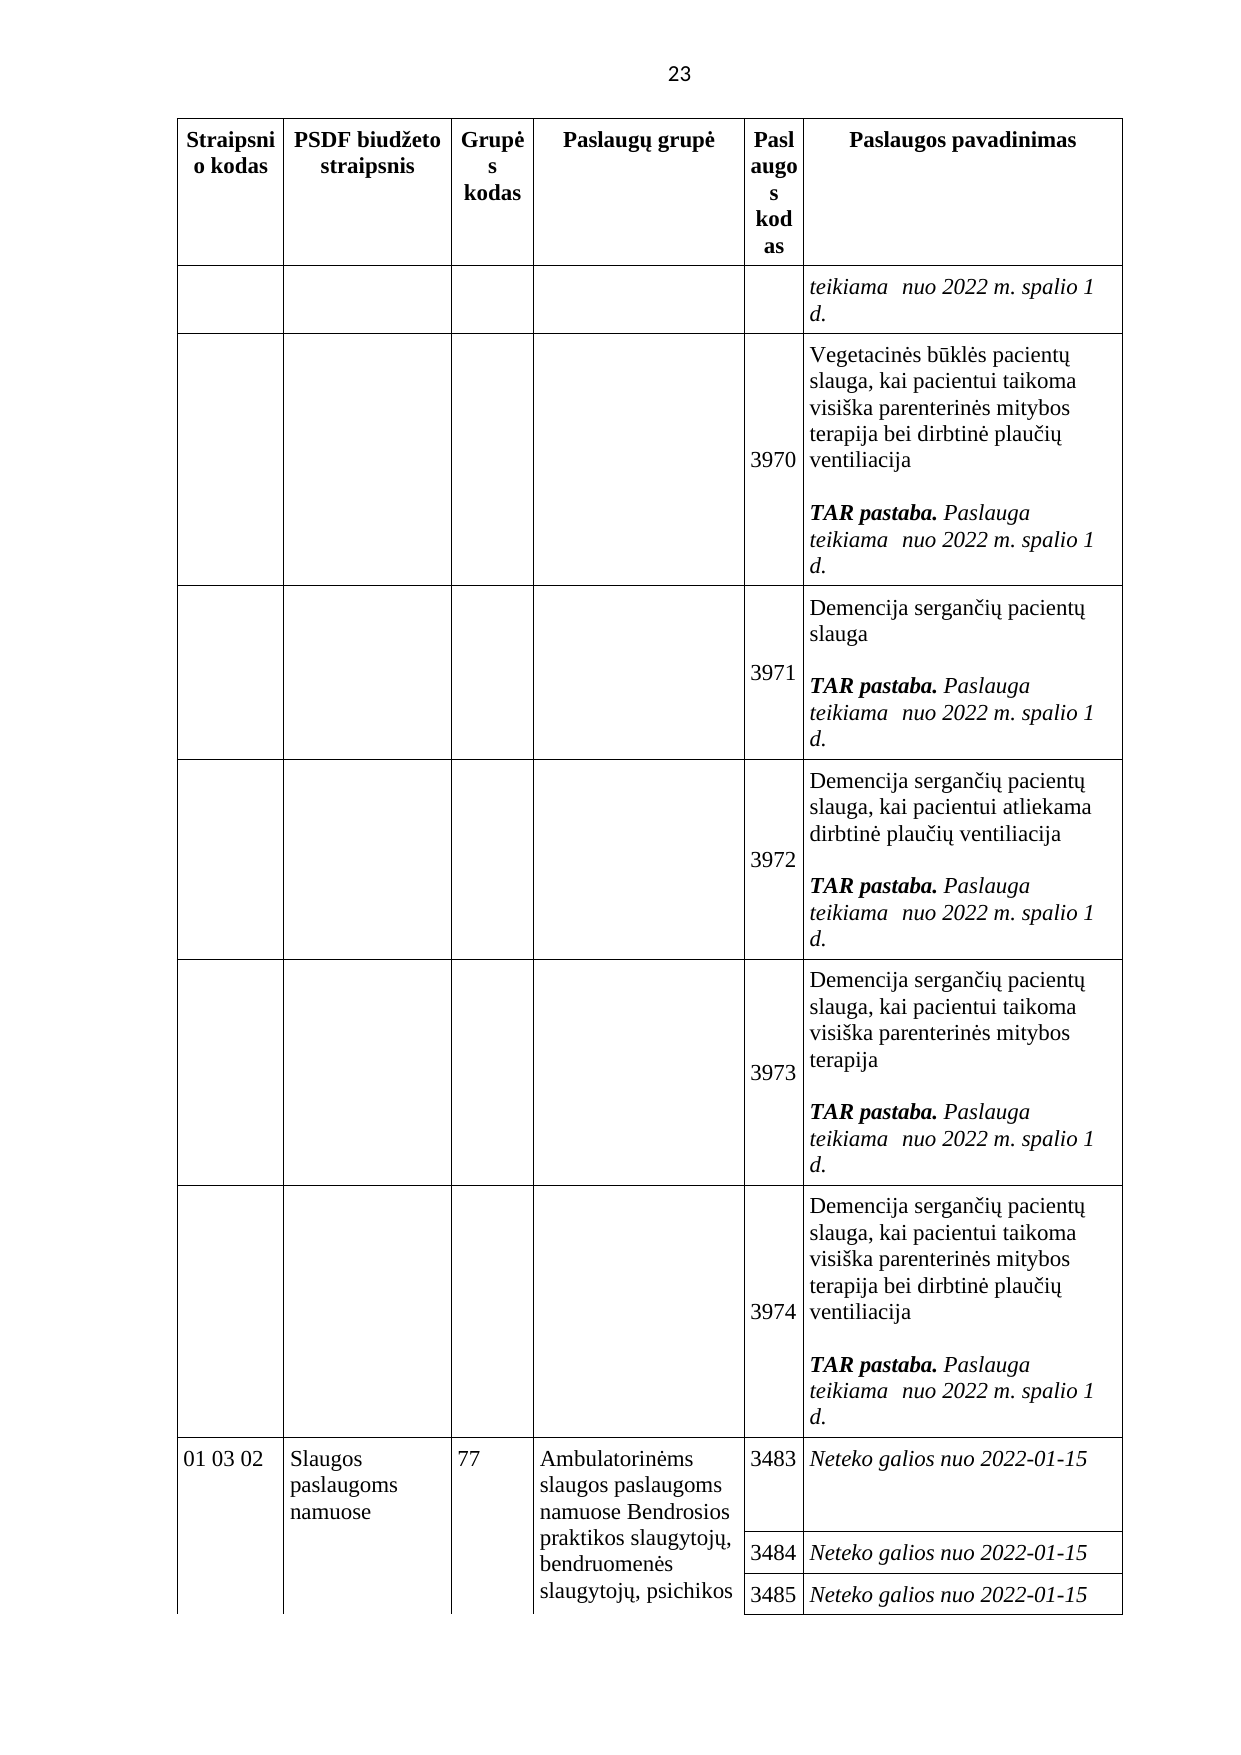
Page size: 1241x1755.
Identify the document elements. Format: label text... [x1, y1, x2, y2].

table_cell [178, 334, 283, 585]
table_cell Slaugos paslaugoms namuose [284, 1438, 451, 1531]
table_header Straipsnio kodas [178, 119, 283, 265]
table_cell 3484 [745, 1532, 803, 1573]
table_cell teikiama nuo 2022 m. spalio 1 d. [804, 266, 1122, 333]
table_cell [534, 1186, 744, 1437]
table_cell Neteko galios nuo 2022-01-15 [804, 1532, 1122, 1573]
table_cell Demencija sergančių pacientų slauga, kai pacientui atliekama dirbtinė plaučių ventiliacija TAR pastaba. Paslauga teikiama nuo 2022 m. spalio 1 d. [804, 760, 1122, 958]
table_cell [534, 960, 744, 1184]
table_cell 3970 [745, 334, 803, 585]
table_cell [452, 1531, 533, 1573]
table_cell [284, 1531, 451, 1573]
table_cell [452, 586, 533, 759]
table_cell [745, 266, 803, 333]
table_cell [178, 1186, 283, 1437]
table_cell [284, 586, 451, 759]
table_cell [178, 266, 283, 333]
table_header Paslaugų grupė [534, 119, 744, 265]
table_cell 3973 [745, 960, 803, 1184]
table_cell Vegetacinės būklės pacientų slauga, kai pacientui taikoma visiška parenterinės mitybos terapija bei dirbtinė plaučių ventiliacija TAR pastaba. Paslauga teikiama nuo 2022 m. spalio 1 d. [804, 334, 1122, 585]
table_cell 77 [452, 1438, 533, 1531]
table_cell [452, 760, 533, 958]
table_cell [284, 960, 451, 1184]
table_cell 3483 [745, 1438, 803, 1531]
table_cell [178, 586, 283, 759]
table_cell [452, 1573, 533, 1614]
table_cell 3972 [745, 760, 803, 958]
table_cell [178, 1531, 283, 1573]
table_cell Demencija sergančių pacientų slauga TAR pastaba. Paslauga teikiama nuo 2022 m. spalio 1 d. [804, 586, 1122, 759]
table_cell 3974 [745, 1186, 803, 1437]
table_header Grupės kodas [452, 119, 533, 265]
table_cell Demencija sergančių pacientų slauga, kai pacientui taikoma visiška parenterinės mitybos terapija TAR pastaba. Paslauga teikiama nuo 2022 m. spalio 1 d. [804, 960, 1122, 1184]
table_cell [452, 960, 533, 1184]
table_cell [178, 960, 283, 1184]
table_header PSDF biudžeto straipsnis [284, 119, 451, 265]
table_cell 3485 [745, 1574, 803, 1614]
table_cell Neteko galios nuo 2022-01-15 [804, 1574, 1122, 1614]
table_cell 01 03 02 [178, 1438, 283, 1531]
table_header Paslaugos kodas [745, 119, 803, 265]
table_cell [452, 334, 533, 585]
table_cell [534, 586, 744, 759]
table_cell [534, 760, 744, 958]
table_cell [178, 760, 283, 958]
table_cell Neteko galios nuo 2022-01-15 [804, 1438, 1122, 1531]
table_cell [452, 266, 533, 333]
table_cell [452, 1186, 533, 1437]
table_cell [178, 1573, 283, 1614]
table_cell [534, 266, 744, 333]
table_cell [534, 334, 744, 585]
table_cell Demencija sergančių pacientų slauga, kai pacientui taikoma visiška parenterinės mitybos terapija bei dirbtinė plaučių ventiliacija TAR pastaba. Paslauga teikiama nuo 2022 m. spalio 1 d. [804, 1186, 1122, 1437]
table_cell [284, 1573, 451, 1614]
table_cell 3971 [745, 586, 803, 759]
table_cell [284, 1186, 451, 1437]
table_cell [284, 334, 451, 585]
table_cell Ambulatorinėms slaugos paslaugoms namuose Bendrosios praktikos slaugytojų, bendruomenės slaugytojų, psichikos [534, 1438, 744, 1614]
table_header Paslaugos pavadinimas [804, 119, 1122, 265]
table_cell [284, 760, 451, 958]
table_cell [284, 266, 451, 333]
